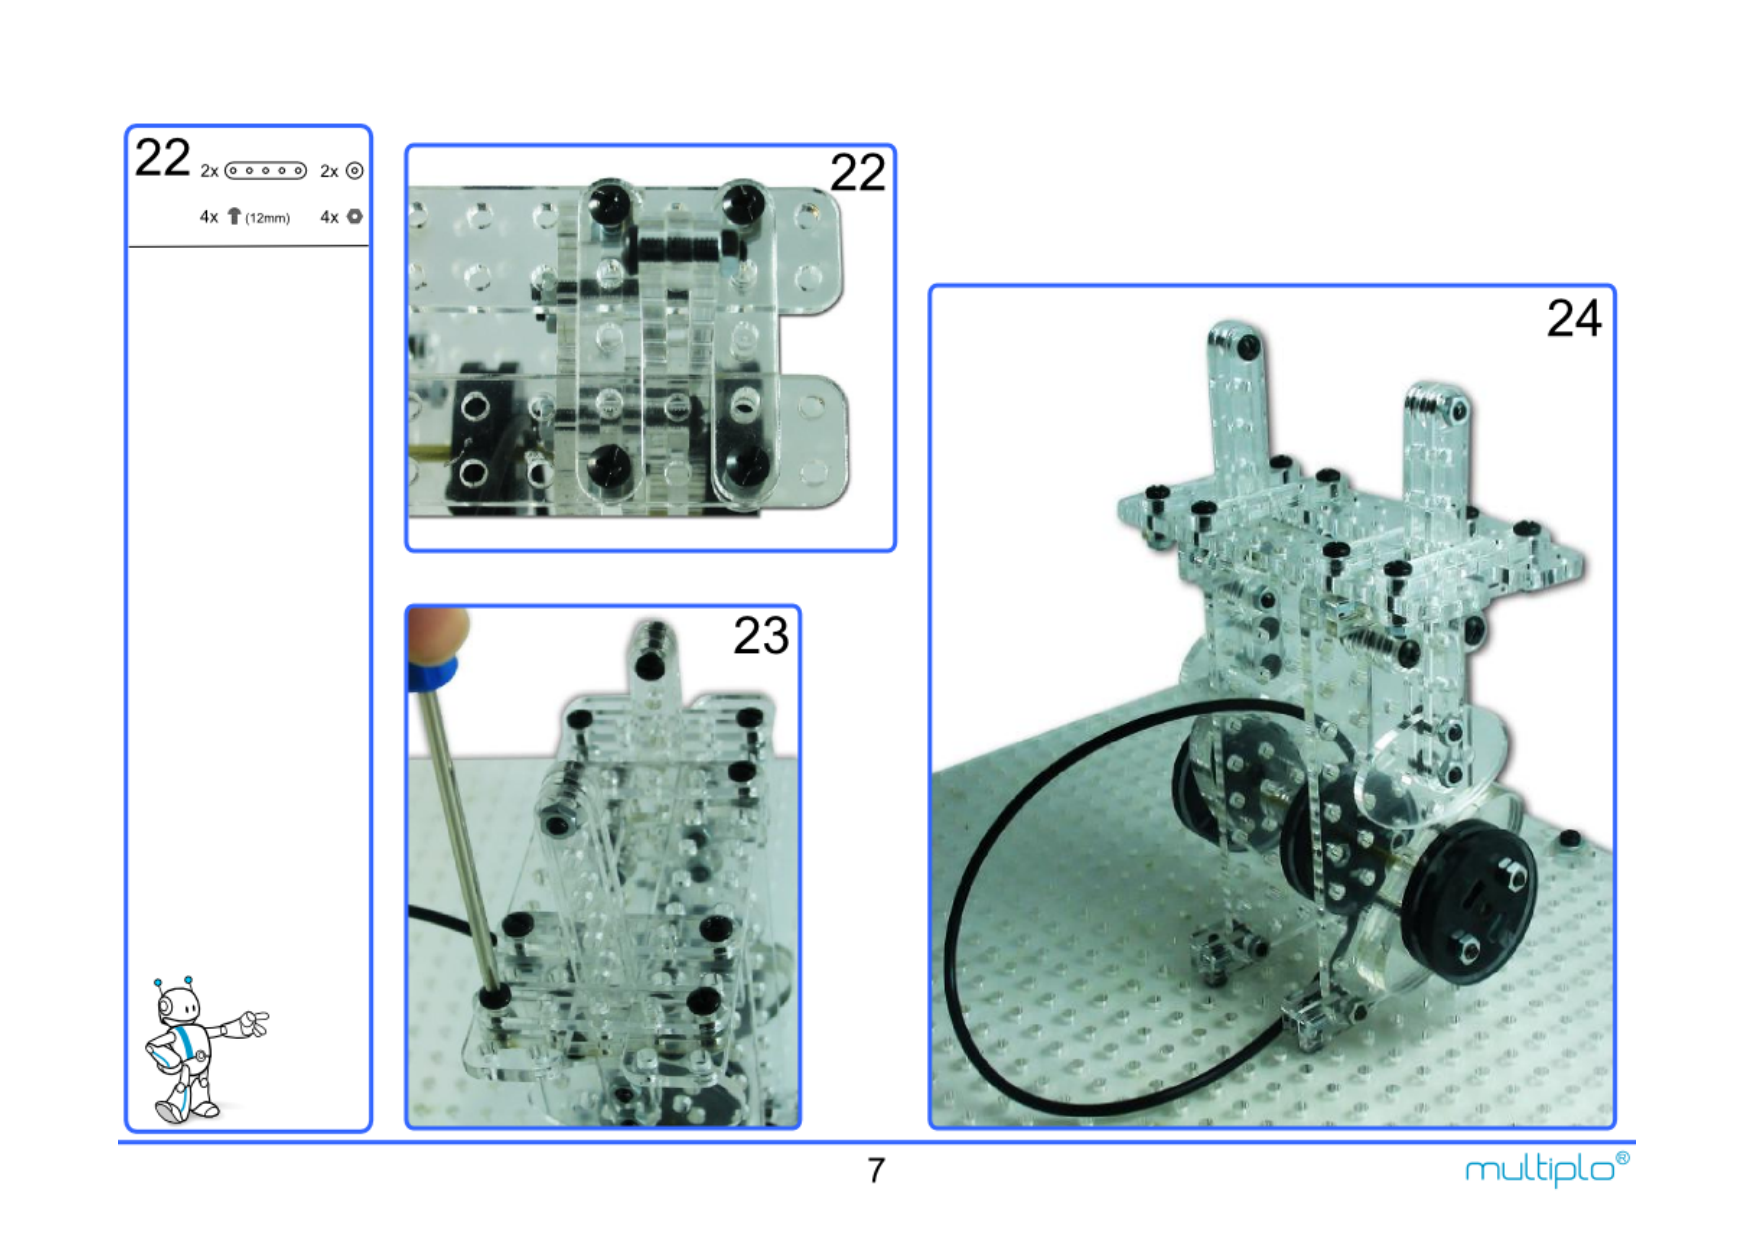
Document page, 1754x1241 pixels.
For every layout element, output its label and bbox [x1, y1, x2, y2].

picture [118, 118, 1636, 1192]
